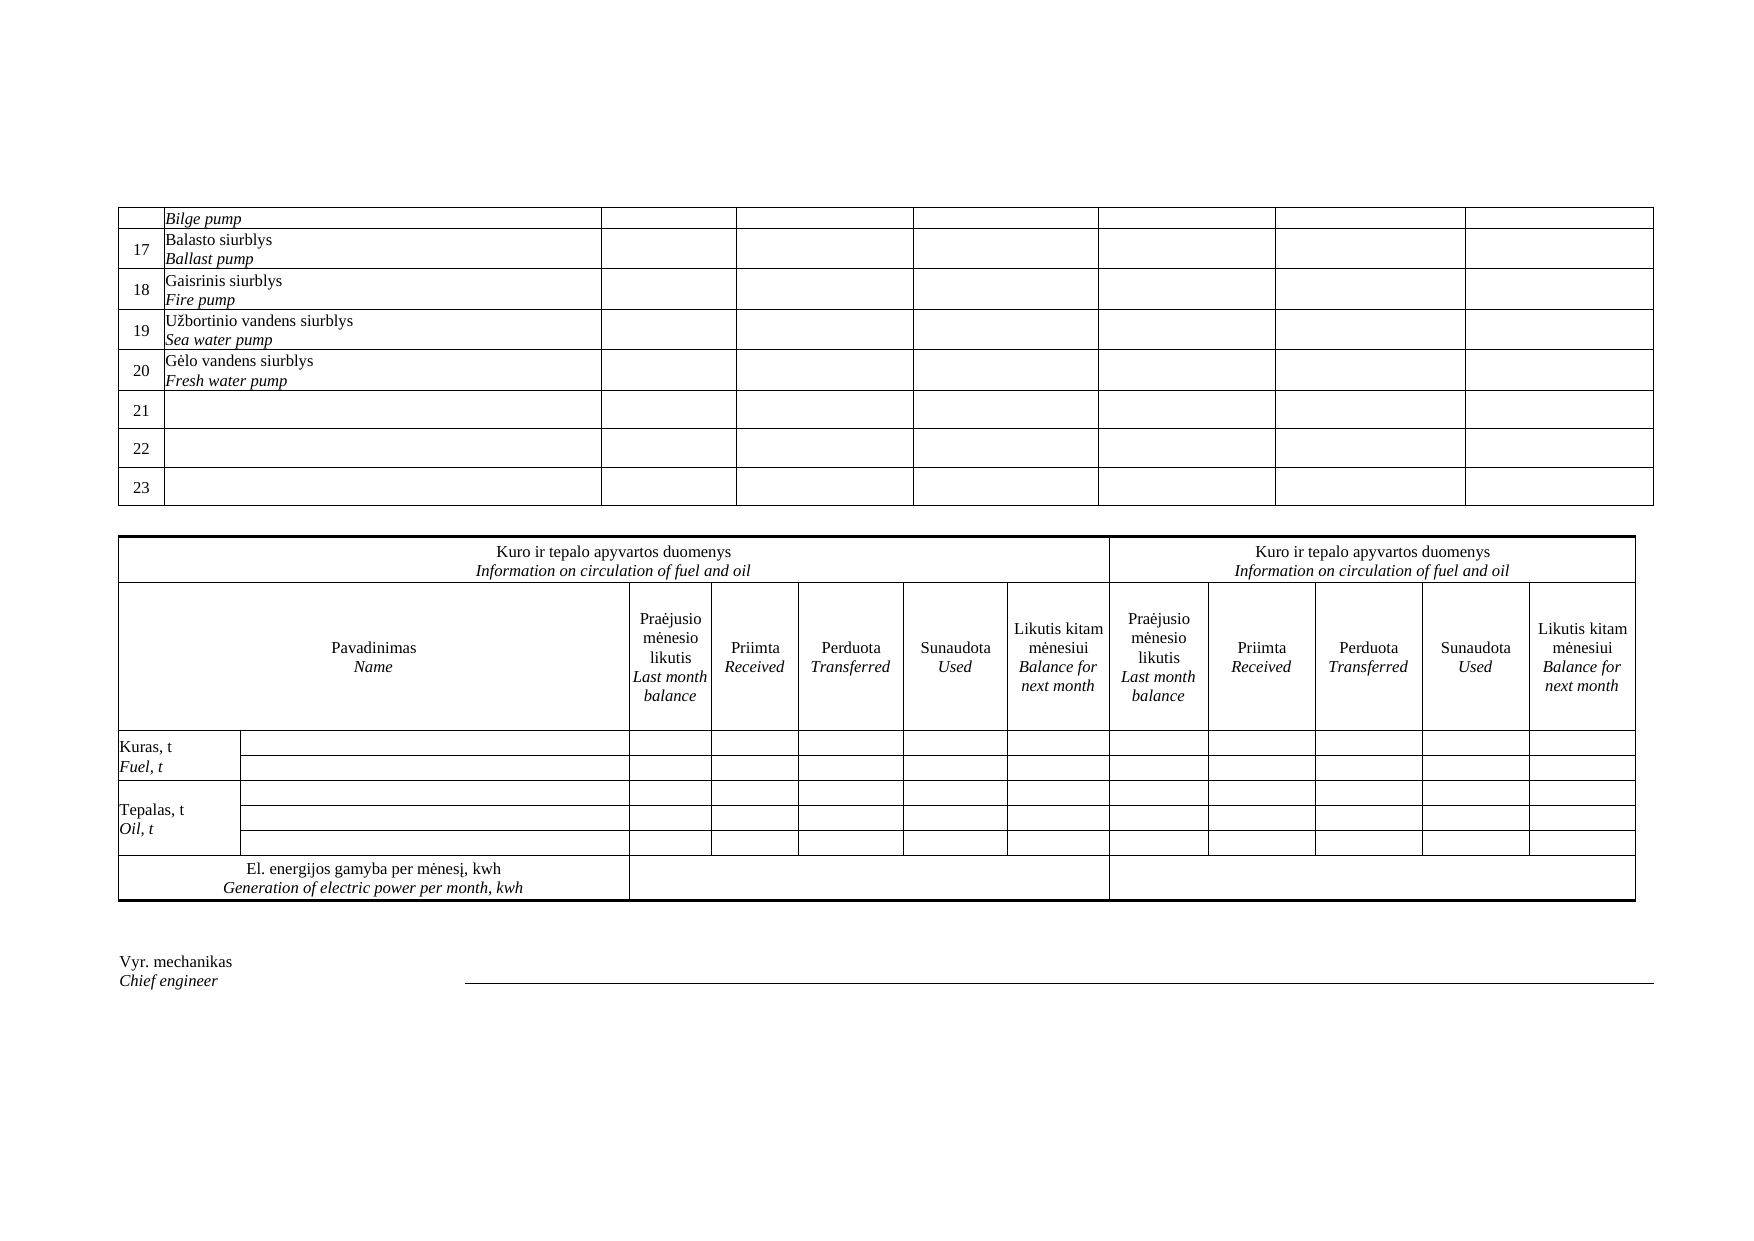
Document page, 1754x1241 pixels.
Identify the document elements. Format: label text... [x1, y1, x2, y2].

table_cell [1466, 391, 1653, 428]
table_cell [1099, 391, 1275, 428]
table_cell [1099, 269, 1275, 309]
table_cell [1466, 468, 1653, 505]
table_cell 18 [119, 269, 164, 309]
table_cell [630, 806, 711, 830]
table_cell [165, 391, 601, 428]
table_cell [241, 756, 629, 780]
table_cell [799, 731, 903, 755]
table_cell [1110, 856, 1635, 899]
table_cell [1466, 208, 1653, 228]
table_cell [1466, 350, 1653, 389]
table_cell [904, 806, 1007, 830]
table_cell Priimta Received [1209, 583, 1315, 730]
table_cell [1008, 831, 1109, 855]
table_cell [914, 269, 1098, 309]
table_cell Bilge pump [165, 208, 601, 228]
table_cell [241, 731, 629, 755]
table_cell [1530, 781, 1635, 805]
table_cell [914, 208, 1098, 228]
table_cell [1008, 756, 1109, 780]
table_cell Gėlo vandens siurblys Fresh water pump [165, 350, 601, 389]
table_cell [737, 350, 913, 389]
table_cell [1110, 756, 1208, 780]
table_cell [799, 806, 903, 830]
table_cell [630, 731, 711, 755]
table_cell [1209, 731, 1315, 755]
table_cell [1316, 831, 1422, 855]
table_cell [465, 956, 1653, 982]
table_cell [1530, 756, 1635, 780]
table_cell [1276, 229, 1465, 268]
table_cell [1008, 781, 1109, 805]
table_cell [1466, 429, 1653, 467]
table_cell Užbortinio vandens siurblys Sea water pump [165, 310, 601, 349]
table_cell [1276, 391, 1465, 428]
table_cell [602, 429, 736, 467]
table_cell [1276, 208, 1465, 228]
table_cell El. energijos gamyba per mėnesį, kwh Generation of electric power per month, kwh [119, 856, 629, 899]
table_cell [1110, 831, 1208, 855]
table_cell [914, 391, 1098, 428]
table_cell [241, 831, 629, 855]
table_cell [1316, 756, 1422, 780]
table_cell Sunaudota Used [1423, 583, 1529, 730]
table_cell [904, 756, 1007, 780]
table_cell 19 [119, 310, 164, 349]
table_cell [914, 229, 1098, 268]
table_cell [1466, 229, 1653, 268]
table_cell [630, 831, 711, 855]
table_cell [119, 208, 164, 228]
table_cell [465, 984, 1653, 1009]
table_cell [602, 391, 736, 428]
table_cell [904, 731, 1007, 755]
table_header Vyr. mechanikas Chief engineer [118, 931, 465, 1009]
table_cell [799, 756, 903, 780]
table_header Kuro ir tepalo apyvartos duomenys Information on circulation of fuel and oil [119, 538, 1109, 582]
table_cell [914, 310, 1098, 349]
table_cell [165, 429, 601, 467]
table_cell [712, 806, 798, 830]
table_cell [1423, 731, 1529, 755]
table_cell [602, 229, 736, 268]
table_cell [1466, 310, 1653, 349]
table_cell [602, 468, 736, 505]
table_cell [1423, 806, 1529, 830]
table_cell [1099, 208, 1275, 228]
table_cell [1316, 781, 1422, 805]
table_cell [1209, 806, 1315, 830]
table_cell [1110, 731, 1208, 755]
table_cell [904, 831, 1007, 855]
table_cell [737, 429, 913, 467]
table_cell [799, 831, 903, 855]
table_cell [737, 468, 913, 505]
table_cell [602, 310, 736, 349]
table_cell [602, 208, 736, 228]
table_cell [1316, 731, 1422, 755]
table_cell [1530, 806, 1635, 830]
table_cell [602, 350, 736, 389]
table_cell [1276, 350, 1465, 389]
table_cell [1110, 781, 1208, 805]
table_cell [737, 310, 913, 349]
table_cell [904, 781, 1007, 805]
table_cell [1423, 756, 1529, 780]
table_cell Perduota Transferred [799, 583, 903, 730]
table_cell [1099, 229, 1275, 268]
table_cell 20 [119, 350, 164, 389]
table_cell 21 [119, 391, 164, 428]
table_cell [1276, 310, 1465, 349]
table_cell [1423, 831, 1529, 855]
table_cell [737, 391, 913, 428]
table_cell [241, 806, 629, 830]
table_cell 23 [119, 468, 164, 505]
table_cell [1530, 731, 1635, 755]
table_cell [914, 468, 1098, 505]
table_cell Praėjusio mėnesio likutis Last month balance [1110, 583, 1208, 730]
table_cell [1099, 468, 1275, 505]
table_cell Pavadinimas Name [119, 583, 629, 730]
table_cell [1008, 806, 1109, 830]
table_cell [1530, 831, 1635, 855]
table_cell Perduota Transferred [1316, 583, 1422, 730]
table_cell Gaisrinis siurblys Fire pump [165, 269, 601, 309]
table_cell Praėjusio mėnesio likutis Last month balance [630, 583, 711, 730]
table_cell [737, 208, 913, 228]
table_cell [630, 856, 1109, 899]
table_cell [1209, 756, 1315, 780]
table_cell [712, 731, 798, 755]
table_cell [1423, 781, 1529, 805]
table_cell [712, 831, 798, 855]
table_cell [1099, 350, 1275, 389]
table_cell [1316, 806, 1422, 830]
table_cell [165, 468, 601, 505]
table_cell [1099, 310, 1275, 349]
table_cell 22 [119, 429, 164, 467]
table_cell [1110, 806, 1208, 830]
table_header Kuro ir tepalo apyvartos duomenys Information on circulation of fuel and oil [1110, 538, 1635, 582]
table_cell [914, 429, 1098, 467]
table_cell [630, 781, 711, 805]
table_cell Likutis kitam mėnesiui Balance for next month [1008, 583, 1109, 730]
table_cell Likutis kitam mėnesiui Balance for next month [1530, 583, 1635, 730]
table_cell Sunaudota Used [904, 583, 1007, 730]
table_cell [712, 781, 798, 805]
table_cell [602, 269, 736, 309]
table_cell Priimta Received [712, 583, 798, 730]
table_cell [241, 781, 629, 805]
table_cell [1209, 781, 1315, 805]
table_cell [1276, 468, 1465, 505]
table_cell [1276, 269, 1465, 309]
table_header [465, 931, 1653, 956]
table_cell [712, 756, 798, 780]
table_cell [630, 756, 711, 780]
table_cell [1008, 731, 1109, 755]
table_cell Balasto siurblys Ballast pump [165, 229, 601, 268]
table_cell [1209, 831, 1315, 855]
table_cell [914, 350, 1098, 389]
table_cell [1466, 269, 1653, 309]
table_cell [737, 269, 913, 309]
table_cell Kuras, t Fuel, t [119, 731, 240, 780]
table_cell 17 [119, 229, 164, 268]
table_cell [737, 229, 913, 268]
table_cell [1276, 429, 1465, 467]
table_cell [1099, 429, 1275, 467]
table_cell [799, 781, 903, 805]
table_cell Tepalas, t Oil, t [119, 781, 240, 855]
